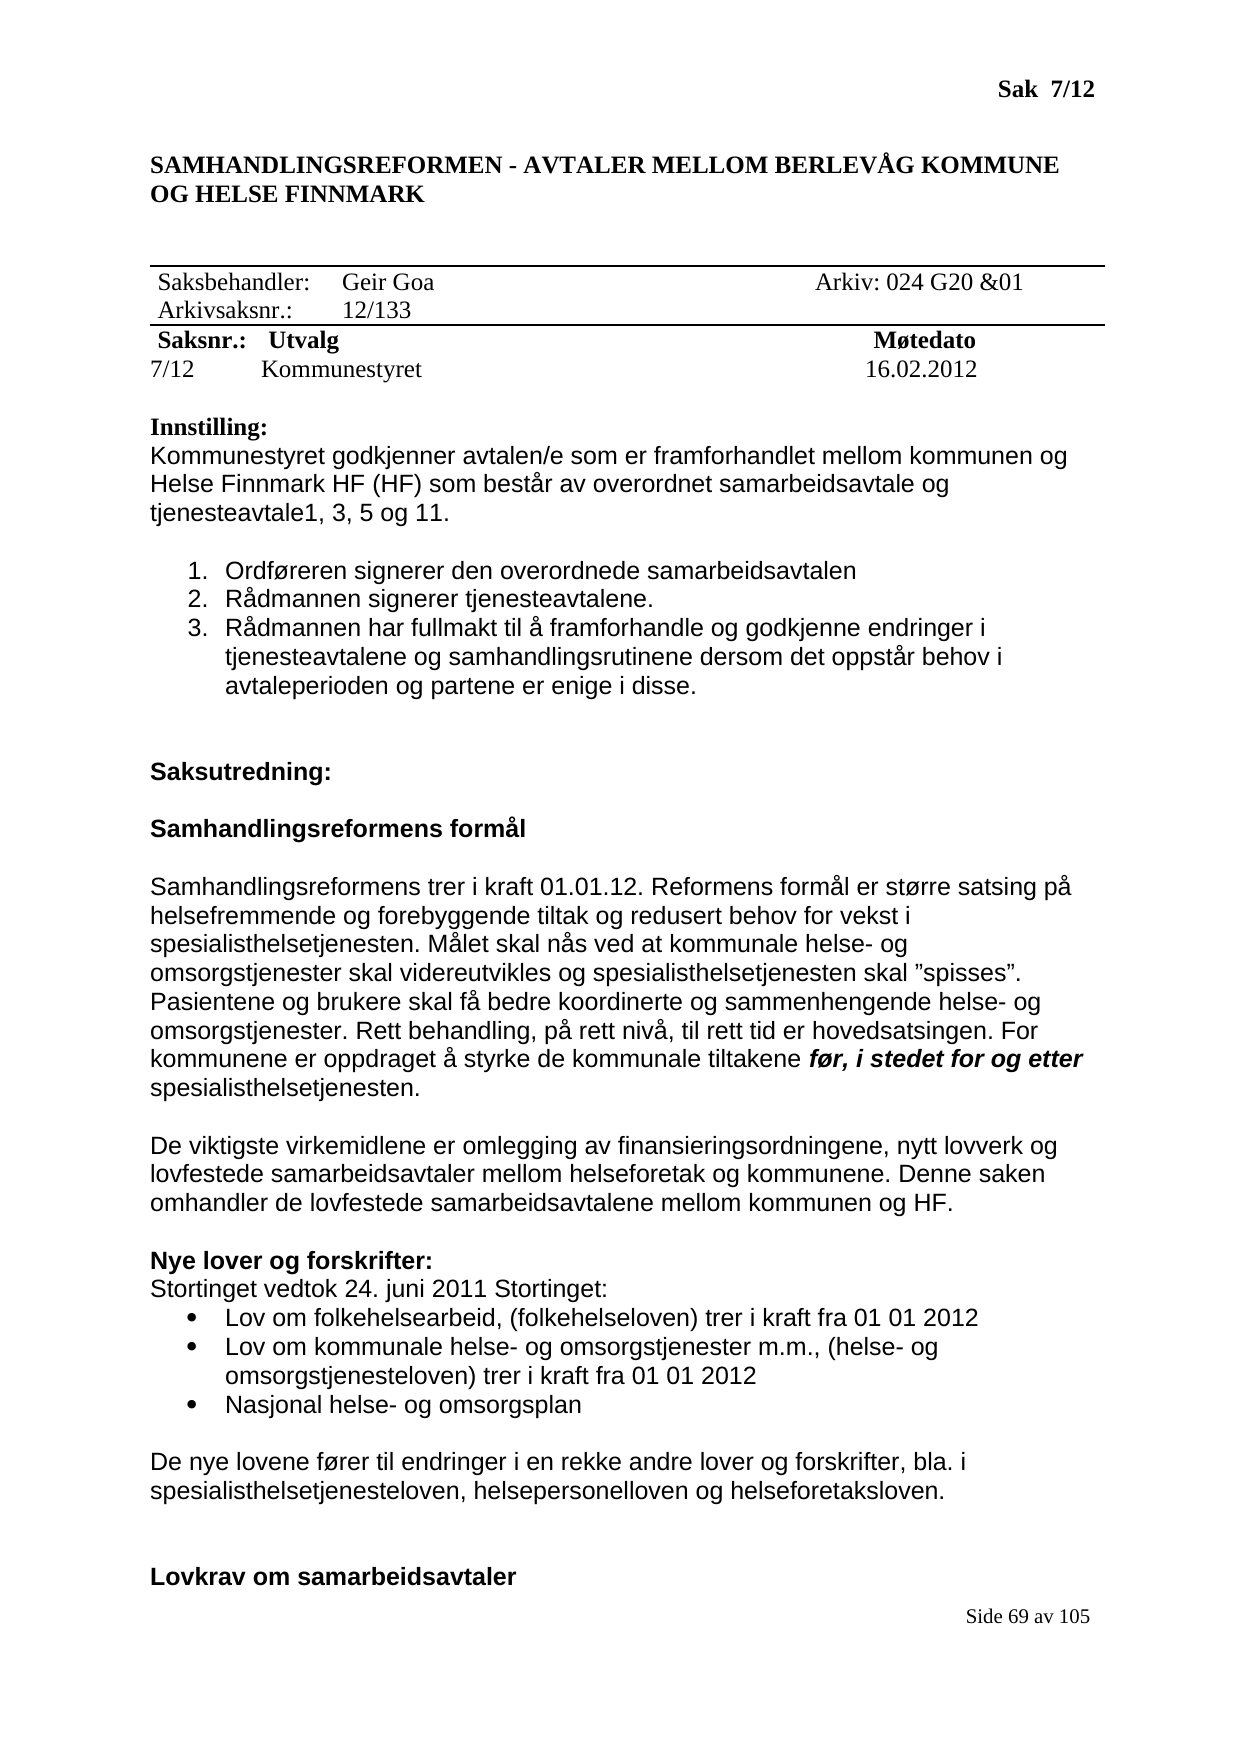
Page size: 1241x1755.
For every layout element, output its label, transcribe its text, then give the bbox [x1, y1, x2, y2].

list Rådmannen signerer tjenesteavtalene. [187, 584, 1100, 613]
list Ordføreren signerer den overordnede samarbeidsavtalen [187, 556, 1100, 584]
table_cell Arkivsaksnr.: [150, 295, 334, 324]
table_header [1105, 265, 1115, 295]
table_cell [808, 295, 1104, 324]
table_cell 12/133 [335, 295, 576, 324]
text De viktigste virkemidlene er omlegging av finansieringsordningene, nytt lovverk og lovfestede samarbeidsavtaler mellom helseforetak og kommunene. Denne saken omhandler de lovfestede samarbeidsavtalene mellom kommunen og HF. [150, 1131, 1100, 1217]
list Lov om folkehelsearbeid, (folkehelseloven) trer i kraft fra 01 01 2012 [187, 1303, 1100, 1332]
table_header Saksbehandler: [150, 267, 334, 295]
text Saksutredning: [150, 757, 1100, 786]
table_header Arkiv: 024 G20 &01 [808, 267, 1104, 295]
table_header Geir Goa [335, 267, 807, 295]
text Samhandlingsreformens formål [150, 814, 1100, 843]
table_cell Utvalg [261, 326, 866, 354]
text De nye lovene fører til endringer i en rekke andre lover og forskrifter, bla. i spesialisthelsetjenesteloven, helsepersonelloven og helseforetaksloven. [150, 1447, 1100, 1505]
text 7/12 Kommunestyret 16.02.2012 [150, 354, 1100, 383]
text Samhandlingsreformens trer i kraft 01.01.12. Reformens formål er større satsing på helsefremmende og forebyggende tiltak og redusert behov for vekst i spesialisthelsetjenesten. Målet skal nås ved at kommunale helse- og omsorgstjenester skal videreutvikles og spesialisthelsetjenesten skal ”spisses”. Pasientene og brukere skal få bedre koordinerte og sammenhengende helse- og omsorgstjenester. Rett behandling, på rett nivå, til rett tid er hovedsatsingen. For kommunene er oppdraget å styrke de kommunale tiltakene før, i stedet for og etter spesialisthelsetjenesten. [150, 872, 1100, 1102]
text Stortinget vedtok 24. juni 2011 Stortinget: [150, 1274, 1100, 1303]
list Nasjonal helse- og omsorgsplan [187, 1389, 1100, 1418]
table_cell [576, 295, 807, 324]
text Lovkrav om samarbeidsavtaler [150, 1562, 1100, 1591]
text Innstilling: [150, 412, 1100, 441]
table_cell [1105, 295, 1115, 324]
text SAMHANDLINGSREFORMEN - AVTALER MELLOM BERLEVÅG KOMMUNE OG HELSE FINNMARK [150, 150, 1100, 207]
list Rådmannen har fullmakt til å framforhandle og godkjenne endringer i tjenesteavtalene og samhandlingsrutinene dersom det oppstår behov i avtaleperioden og partene er enige i disse. [187, 613, 1100, 699]
list Lov om kommunale helse- og omsorgstjenester m.m., (helse- og omsorgstjenesteloven) trer i kraft fra 01 01 2012 [187, 1332, 1100, 1389]
table_cell Møtedato [866, 324, 1115, 354]
text Kommunestyret godkjenner avtalen/e som er framforhandlet mellom kommunen og Helse Finnmark HF (HF) som består av overordnet samarbeidsavtale og tjenesteavtale1, 3, 5 og 11. [150, 441, 1100, 527]
table_cell Saksnr.: [150, 326, 261, 354]
text Nye lover og forskrifter: [150, 1246, 1100, 1274]
